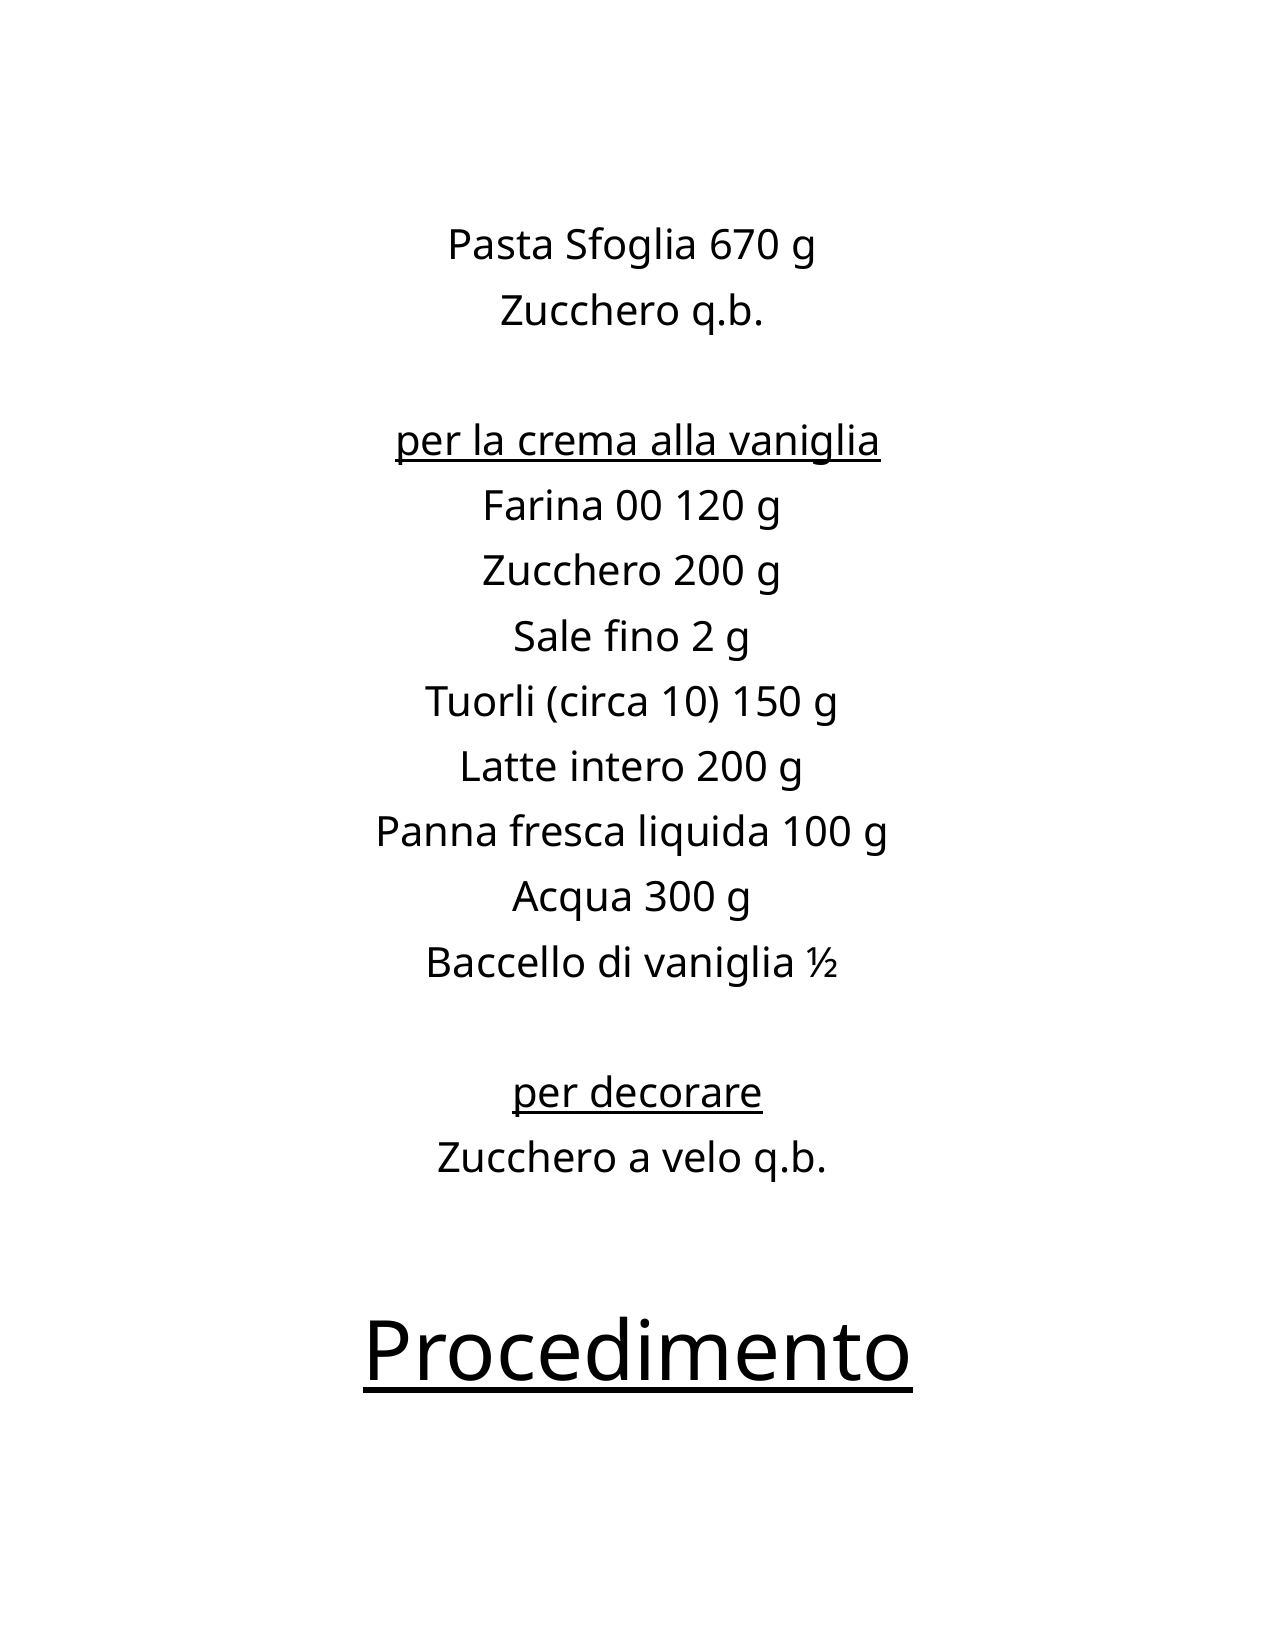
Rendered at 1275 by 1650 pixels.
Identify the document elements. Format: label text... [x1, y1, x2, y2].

list per decorare [150, 1063, 1125, 1120]
text Procedimento [150, 1292, 1125, 1405]
list Tuorli (circa 10) 150 g [150, 672, 1125, 728]
list Pasta Sfoglia 670 g [150, 215, 1125, 272]
list Sale fino 2 g [150, 606, 1125, 663]
list Zucchero 200 g [150, 541, 1125, 598]
list per la crema alla vaniglia [150, 411, 1125, 468]
list Farina 00 120 g [150, 476, 1125, 533]
list Acqua 300 g [150, 867, 1125, 924]
list Panna fresca liquida 100 g [150, 802, 1125, 859]
list Latte intero 200 g [150, 737, 1125, 794]
list Zucchero q.b. [150, 280, 1125, 337]
list Zucchero a velo q.b. [150, 1128, 1125, 1185]
list Baccello di vaniglia ½ [150, 932, 1125, 989]
